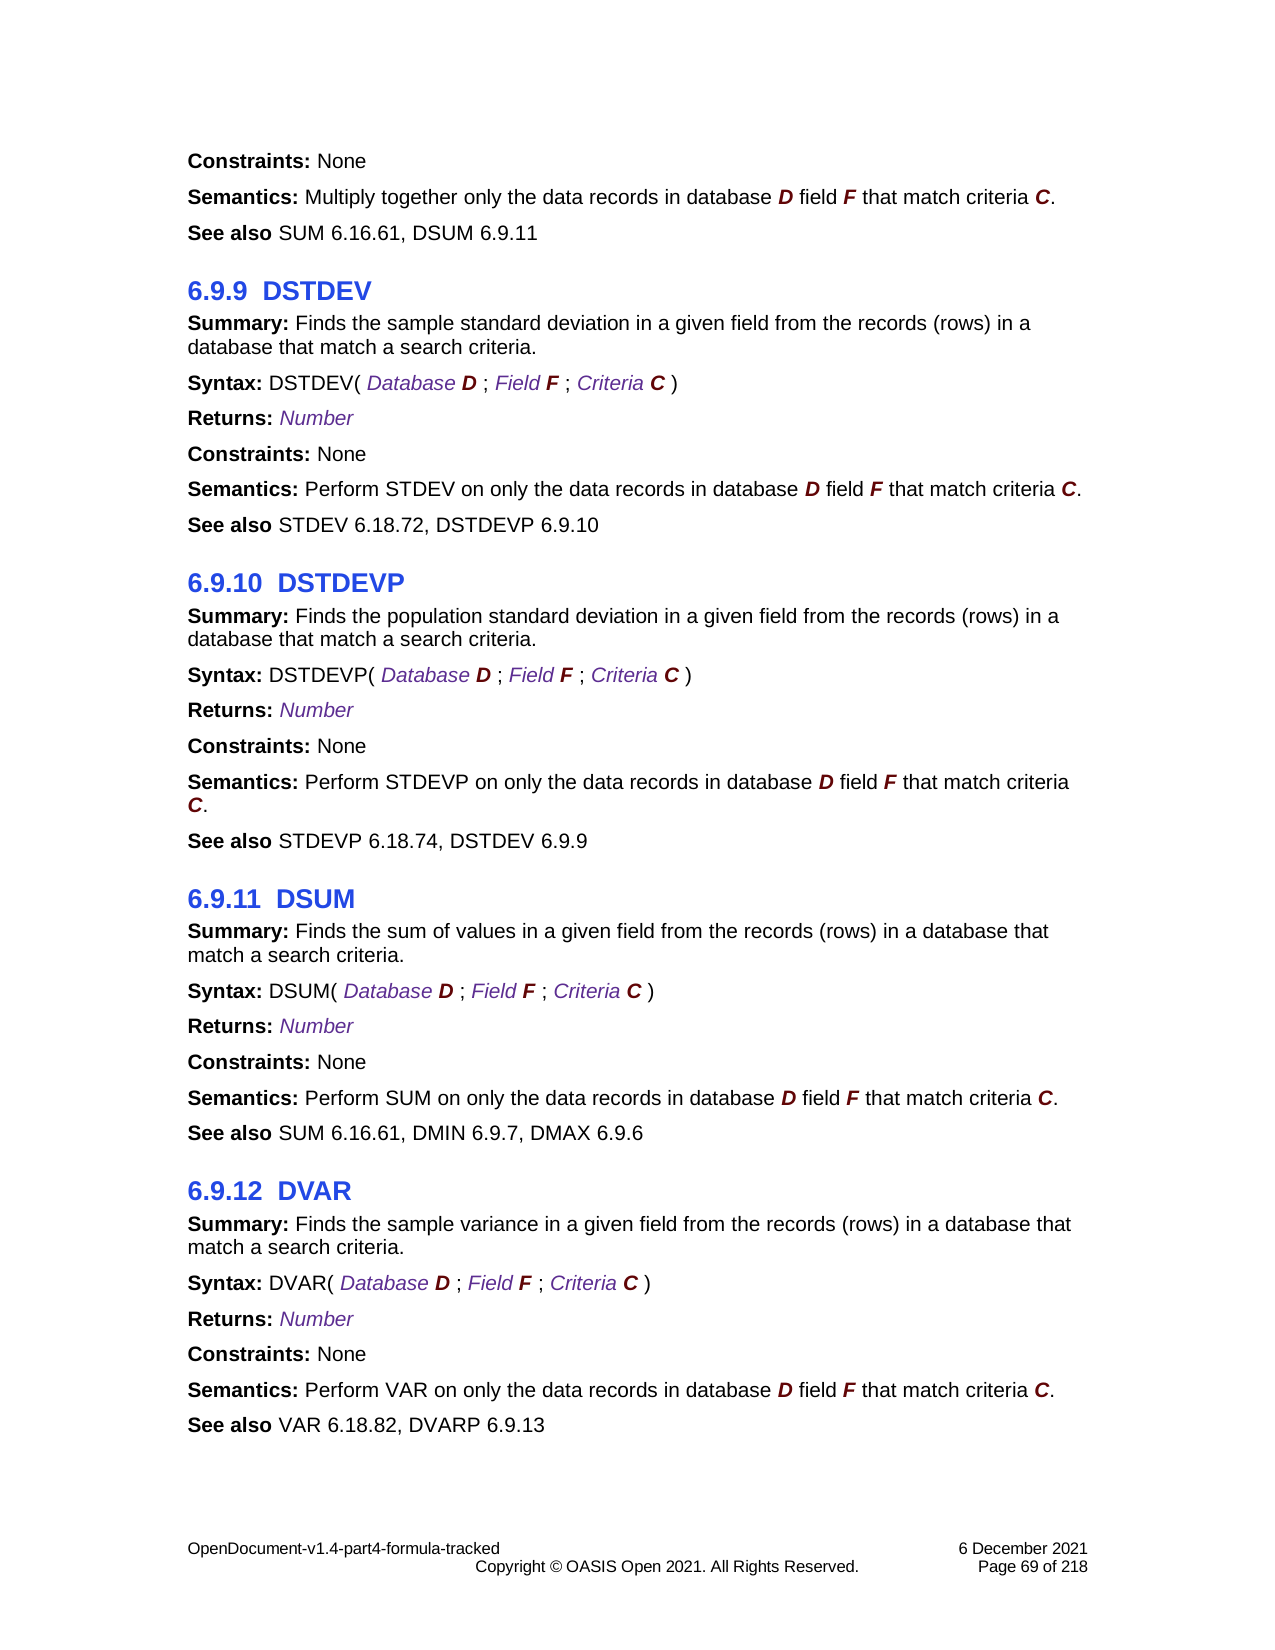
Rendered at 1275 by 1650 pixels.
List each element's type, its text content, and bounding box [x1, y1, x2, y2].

text Syntax: DSTDEV( Database D ; Field F ; Criteria C ) [187, 371, 1088, 394]
text Returns: Number [187, 699, 1088, 722]
text Semantics: Perform SUM on only the data records in database D field F that match criteria C. [187, 1086, 1088, 1109]
subtitle DSTDEV [187, 276, 1088, 306]
text See also SUM 6.16.61, DSUM 6.9.11 [187, 221, 1088, 245]
text Returns: Number [187, 1015, 1088, 1038]
text See also SUM 6.16.61, DMIN 6.9.7, DMAX 6.9.6 [187, 1122, 1088, 1145]
subtitle DVAR [187, 1176, 1088, 1206]
text Syntax: DVAR( Database D ; Field F ; Criteria C ) [187, 1271, 1088, 1295]
text Semantics: Perform VAR on only the data records in database D field F that match criteria C. [187, 1378, 1088, 1402]
text Returns: Number [187, 407, 1088, 430]
text Summary: Finds the sum of values in a given field from the records (rows) in a database that match a search criteria. [187, 920, 1088, 967]
text Constraints: None [187, 734, 1088, 758]
text Semantics: Perform STDEV on only the data records in database D field F that match criteria C. [187, 478, 1088, 501]
text Syntax: DSUM( Database D ; Field F ; Criteria C ) [187, 979, 1088, 1003]
text Constraints: None [187, 442, 1088, 466]
subtitle DSUM [187, 884, 1088, 914]
text Summary: Finds the sample standard deviation in a given field from the records (rows) in a database that match a search criteria. [187, 312, 1088, 359]
text Summary: Finds the sample variance in a given field from the records (rows) in a database that match a search criteria. [187, 1212, 1088, 1259]
text Semantics: Multiply together only the data records in database D field F that match criteria C. [187, 186, 1088, 209]
text Constraints: None [187, 1343, 1088, 1366]
text Syntax: DSTDEVP( Database D ; Field F ; Criteria C ) [187, 663, 1088, 687]
text See also STDEV 6.18.72, DSTDEVP 6.9.10 [187, 513, 1088, 537]
text Constraints: None [187, 150, 1088, 173]
text Returns: Number [187, 1307, 1088, 1331]
text See also VAR 6.18.82, DVARP 6.9.13 [187, 1414, 1088, 1437]
text Semantics: Perform STDEVP on only the data records in database D field F that match criteria C. [187, 770, 1088, 817]
subtitle DSTDEVP [187, 568, 1088, 598]
text Summary: Finds the population standard deviation in a given field from the records (rows) in a database that match a search criteria. [187, 604, 1088, 651]
text See also STDEVP 6.18.74, DSTDEV 6.9.9 [187, 829, 1088, 853]
text Constraints: None [187, 1050, 1088, 1074]
